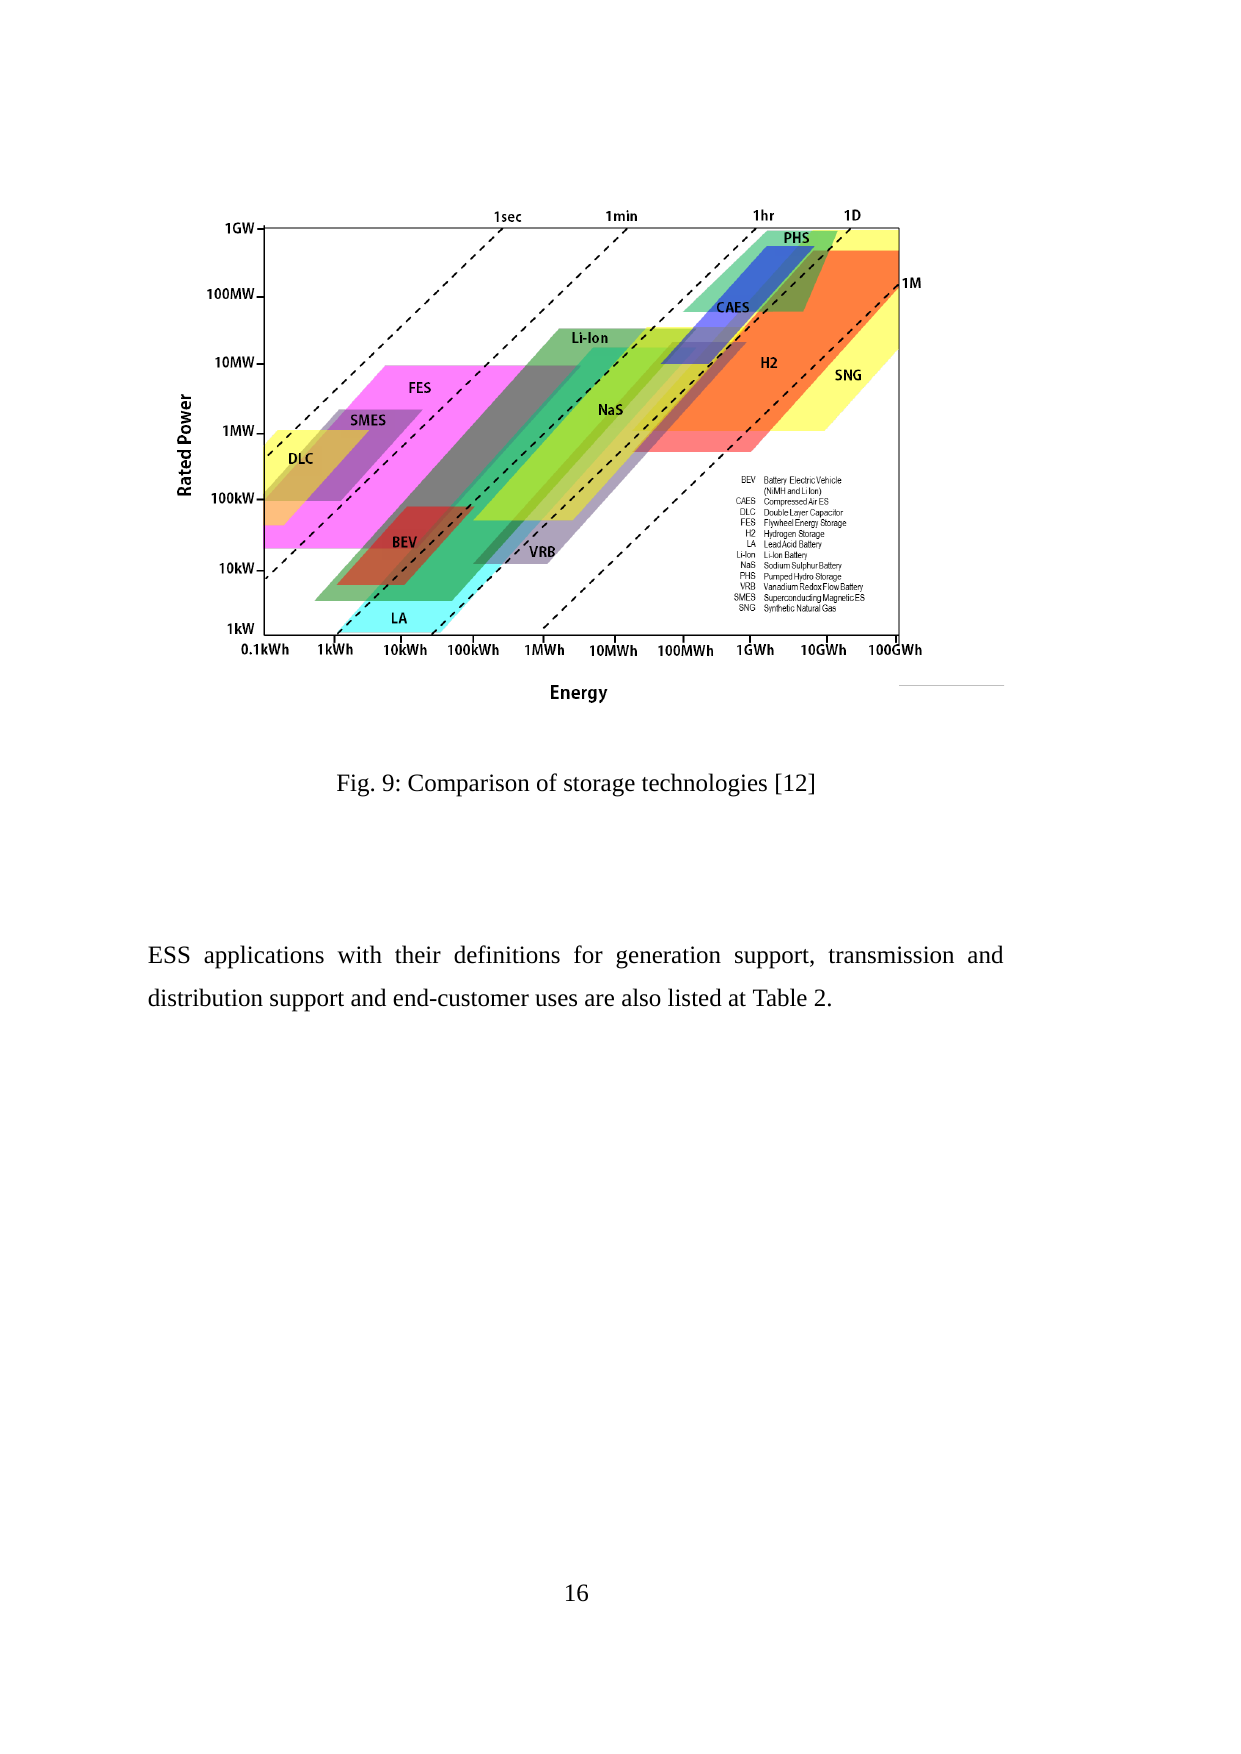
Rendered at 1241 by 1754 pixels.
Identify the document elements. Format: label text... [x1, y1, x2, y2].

picture [147, 160, 1005, 714]
text Fig. 9: Comparison of storage technologies [12] [148, 768, 1004, 797]
text ESS applications with their definitions for generation support, transmission and distribution support and end-customer uses are also listed at Table 2. [148, 940, 1004, 1012]
